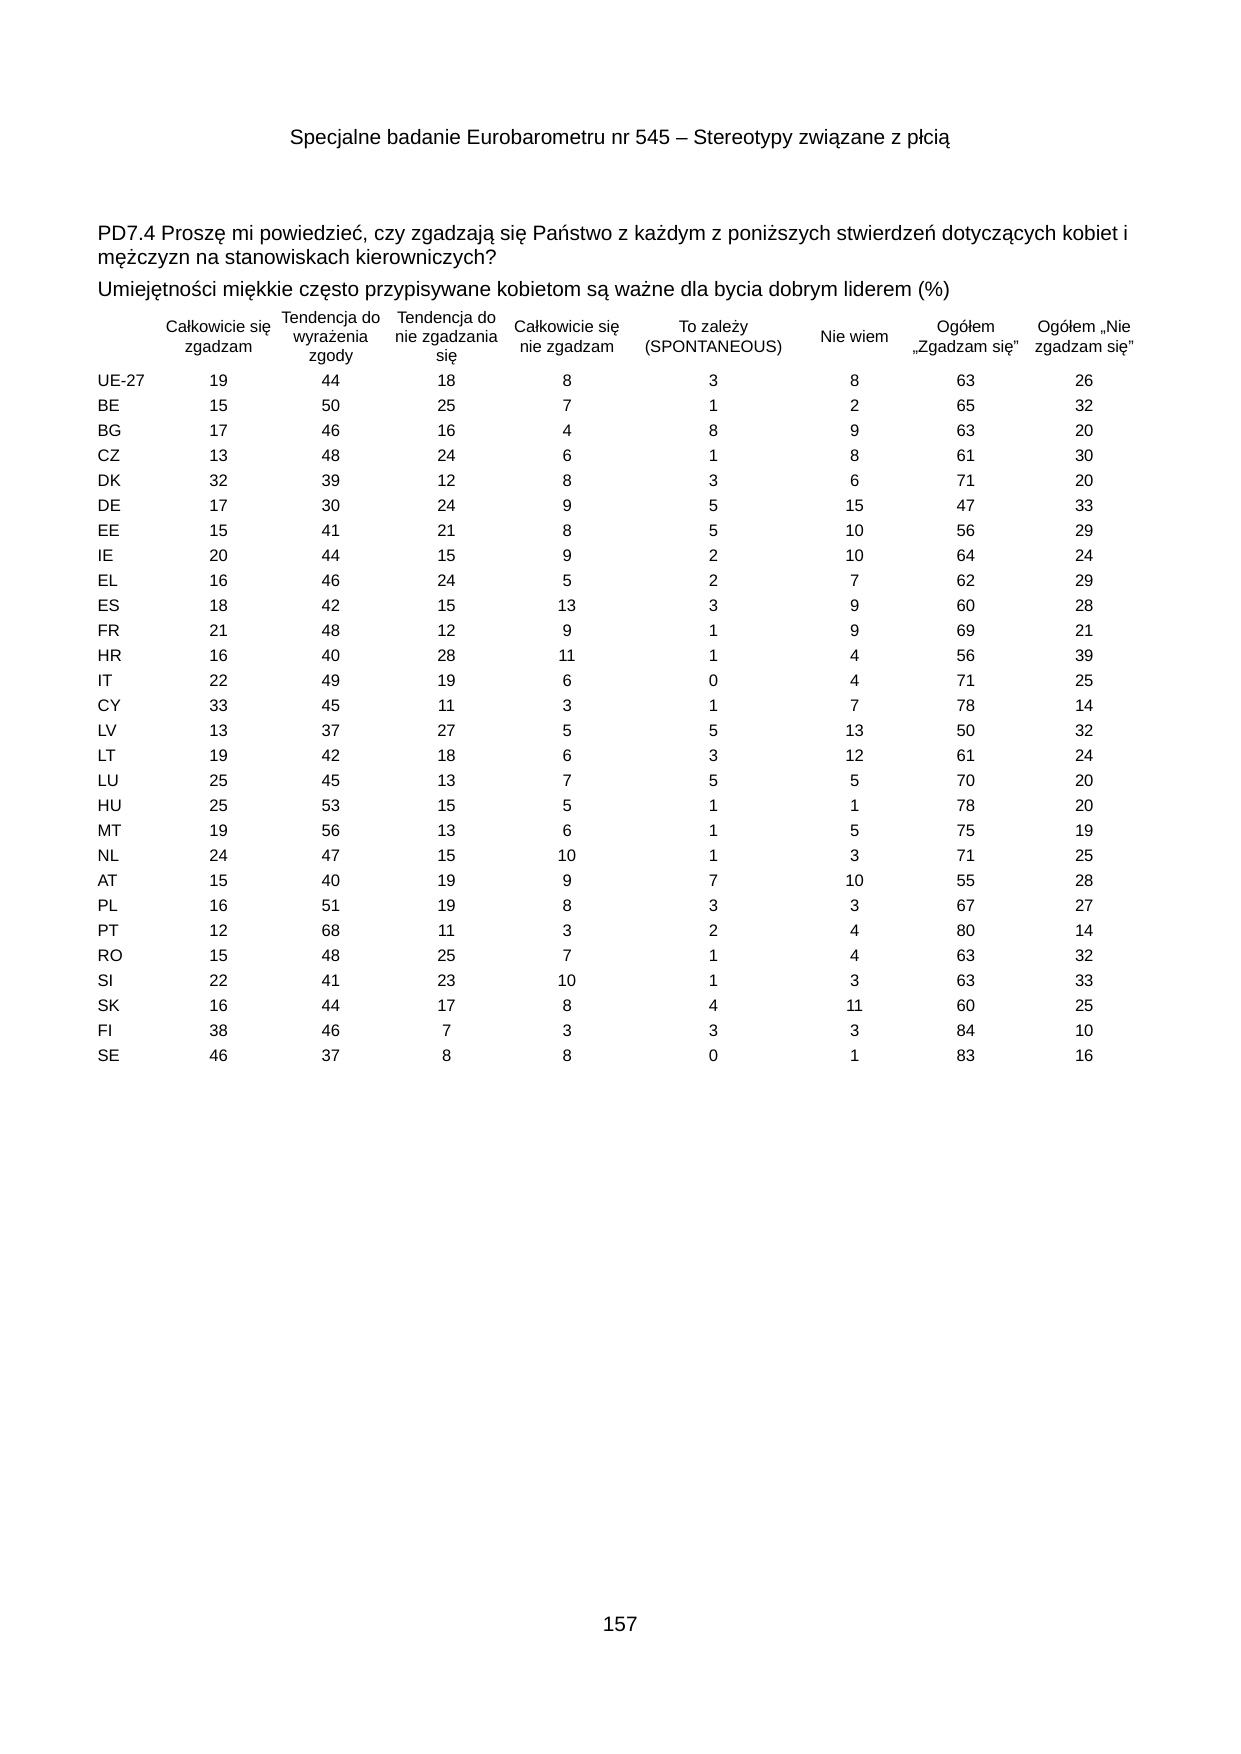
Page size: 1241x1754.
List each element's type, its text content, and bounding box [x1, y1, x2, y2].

table_cell 14 [1022, 693, 1146, 718]
table_cell 56 [275, 818, 386, 843]
table_cell 13 [386, 818, 507, 843]
table_cell 56 [909, 518, 1022, 543]
table_cell 4 [800, 643, 909, 668]
table_cell 27 [386, 718, 507, 743]
table_cell 1 [627, 618, 800, 643]
table_cell 8 [627, 418, 800, 443]
table_cell 4 [800, 668, 909, 693]
table_cell 7 [800, 568, 909, 593]
table_cell 12 [162, 918, 275, 943]
table_cell FI [95, 1018, 162, 1043]
table_cell 75 [909, 818, 1022, 843]
table_cell [95, 305, 162, 368]
table_cell 5 [627, 518, 800, 543]
table_cell 25 [1022, 668, 1146, 693]
table_cell BG [95, 418, 162, 443]
table_cell 1 [627, 693, 800, 718]
table_cell 1 [627, 393, 800, 418]
table_cell 28 [1022, 868, 1146, 893]
table_cell 83 [909, 1043, 1022, 1068]
table_cell 3 [627, 893, 800, 918]
table_cell 3 [627, 368, 800, 393]
table_cell 63 [909, 943, 1022, 968]
table_cell PT [95, 918, 162, 943]
table_cell Tendencja do nie zgadzania się [386, 305, 507, 368]
table_cell 8 [507, 518, 627, 543]
table_cell 30 [275, 493, 386, 518]
table_cell 10 [1022, 1018, 1146, 1043]
table_cell 30 [1022, 443, 1146, 468]
table_cell 41 [275, 968, 386, 993]
table_cell 8 [800, 368, 909, 393]
table_cell 69 [909, 618, 1022, 643]
table_cell 47 [275, 843, 386, 868]
table_cell 23 [386, 968, 507, 993]
table_cell 6 [507, 743, 627, 768]
table_cell 46 [275, 568, 386, 593]
table_cell 46 [275, 418, 386, 443]
table_cell 46 [275, 1018, 386, 1043]
table_cell 25 [162, 793, 275, 818]
table_cell 60 [909, 593, 1022, 618]
table_cell 24 [1022, 743, 1146, 768]
table_cell 1 [627, 818, 800, 843]
table_cell 9 [507, 493, 627, 518]
table_cell 24 [162, 843, 275, 868]
table_cell 5 [800, 768, 909, 793]
table_cell 1 [627, 968, 800, 993]
table_cell 6 [800, 468, 909, 493]
table_cell 3 [627, 743, 800, 768]
table_cell 5 [627, 493, 800, 518]
table_cell 17 [386, 993, 507, 1018]
table_cell 27 [1022, 893, 1146, 918]
table_cell 3 [627, 468, 800, 493]
table_cell 39 [1022, 643, 1146, 668]
table_cell 7 [507, 943, 627, 968]
table_cell SE [95, 1043, 162, 1068]
table_cell 3 [800, 968, 909, 993]
table_cell 48 [275, 943, 386, 968]
table_cell 40 [275, 868, 386, 893]
table_cell 19 [386, 668, 507, 693]
table_cell 64 [909, 543, 1022, 568]
table_cell 67 [909, 893, 1022, 918]
table_cell 53 [275, 793, 386, 818]
table_cell 28 [386, 643, 507, 668]
table_cell 7 [507, 768, 627, 793]
table_cell 24 [386, 568, 507, 593]
table_cell 8 [386, 1043, 507, 1068]
table_cell 71 [909, 468, 1022, 493]
table_cell 32 [1022, 393, 1146, 418]
table_cell 15 [386, 843, 507, 868]
table_cell 29 [1022, 568, 1146, 593]
table_cell 55 [909, 868, 1022, 893]
table_cell 1 [627, 843, 800, 868]
table_cell Ogółem „Nie zgadzam się” [1022, 305, 1146, 368]
table_cell 48 [275, 618, 386, 643]
table_cell 5 [627, 768, 800, 793]
table_cell 9 [800, 418, 909, 443]
table_cell 20 [1022, 768, 1146, 793]
table_cell 47 [909, 493, 1022, 518]
table_cell 84 [909, 1018, 1022, 1043]
table_cell 45 [275, 693, 386, 718]
table_cell 44 [275, 543, 386, 568]
table_cell 42 [275, 743, 386, 768]
table_cell 61 [909, 443, 1022, 468]
table_cell 14 [1022, 918, 1146, 943]
table_cell 5 [800, 818, 909, 843]
table_cell 19 [162, 818, 275, 843]
table_header PD7.4 Proszę mi powiedzieć, czy zgadzają się Państwo z każdym z poniższych stwierdzeń dotyczących kobiet i mężczyzn na stanowiskach kierowniczych? [95, 217, 1146, 272]
table_cell 8 [507, 993, 627, 1018]
table_cell 4 [507, 418, 627, 443]
table_cell Umiejętności miękkie często przypisywane kobietom są ważne dla bycia dobrym liderem (%) [95, 273, 1146, 305]
table_cell 13 [162, 443, 275, 468]
table_cell 20 [1022, 793, 1146, 818]
table_cell Całkowicie się nie zgadzam [507, 305, 627, 368]
table_cell 2 [627, 918, 800, 943]
table_cell Całkowicie się zgadzam [162, 305, 275, 368]
table_cell 25 [1022, 993, 1146, 1018]
table_cell 11 [800, 993, 909, 1018]
table_cell 16 [162, 893, 275, 918]
table_cell AT [95, 868, 162, 893]
table_cell 10 [800, 543, 909, 568]
table_cell CZ [95, 443, 162, 468]
table_cell 18 [162, 593, 275, 618]
table_cell 29 [1022, 518, 1146, 543]
table_cell 56 [909, 643, 1022, 668]
table_cell Ogółem „Zgadzam się” [909, 305, 1022, 368]
table_cell 9 [507, 868, 627, 893]
table_cell 37 [275, 1043, 386, 1068]
table_cell 19 [162, 743, 275, 768]
table_cell 10 [800, 868, 909, 893]
table_cell 65 [909, 393, 1022, 418]
table_cell 1 [627, 443, 800, 468]
table_cell 19 [1022, 818, 1146, 843]
table_cell CY [95, 693, 162, 718]
table_cell 4 [627, 993, 800, 1018]
table_cell 20 [1022, 418, 1146, 443]
table_cell 78 [909, 793, 1022, 818]
table_cell 3 [800, 1018, 909, 1043]
table_cell EE [95, 518, 162, 543]
table_cell 2 [800, 393, 909, 418]
table_cell 1 [800, 793, 909, 818]
table_cell 48 [275, 443, 386, 468]
table_cell 16 [1022, 1043, 1146, 1068]
table_cell 10 [800, 518, 909, 543]
table_cell 20 [162, 543, 275, 568]
table_cell 37 [275, 718, 386, 743]
table_cell 6 [507, 668, 627, 693]
table_cell 16 [386, 418, 507, 443]
table_cell 49 [275, 668, 386, 693]
table_cell 40 [275, 643, 386, 668]
table_cell 13 [507, 593, 627, 618]
table_cell 8 [800, 443, 909, 468]
table_cell 9 [507, 618, 627, 643]
table_cell 16 [162, 993, 275, 1018]
table_cell 15 [162, 518, 275, 543]
table_cell 15 [386, 793, 507, 818]
table_cell 15 [162, 393, 275, 418]
table_cell 10 [507, 968, 627, 993]
table_cell 22 [162, 968, 275, 993]
table_cell IE [95, 543, 162, 568]
table_cell 42 [275, 593, 386, 618]
table_cell 62 [909, 568, 1022, 593]
table_cell 8 [507, 368, 627, 393]
table_cell 24 [386, 493, 507, 518]
table_cell 80 [909, 918, 1022, 943]
table_cell 4 [800, 918, 909, 943]
table_cell 25 [386, 943, 507, 968]
table_cell MT [95, 818, 162, 843]
table_cell 24 [386, 443, 507, 468]
table_cell 24 [1022, 543, 1146, 568]
table_cell 46 [162, 1043, 275, 1068]
table_cell 44 [275, 993, 386, 1018]
table_cell 21 [386, 518, 507, 543]
table_cell 19 [386, 868, 507, 893]
table_cell 6 [507, 443, 627, 468]
table_cell 10 [507, 843, 627, 868]
table_cell 18 [386, 368, 507, 393]
table_cell 25 [1022, 843, 1146, 868]
table_cell 12 [800, 743, 909, 768]
table_cell 17 [162, 418, 275, 443]
table_cell 1 [800, 1043, 909, 1068]
table_cell 33 [1022, 493, 1146, 518]
table_cell 51 [275, 893, 386, 918]
table_cell 12 [386, 618, 507, 643]
table_cell 71 [909, 843, 1022, 868]
table_cell 61 [909, 743, 1022, 768]
table_cell LT [95, 743, 162, 768]
table_cell IT [95, 668, 162, 693]
table_cell DE [95, 493, 162, 518]
table_cell 11 [386, 693, 507, 718]
table_cell SI [95, 968, 162, 993]
table_cell DK [95, 468, 162, 493]
table_cell 22 [162, 668, 275, 693]
table_cell 15 [162, 943, 275, 968]
table_cell 7 [800, 693, 909, 718]
table_cell 38 [162, 1018, 275, 1043]
table_cell 2 [627, 568, 800, 593]
table_cell Nie wiem [800, 305, 909, 368]
table_cell EL [95, 568, 162, 593]
table_cell 44 [275, 368, 386, 393]
table_cell 20 [1022, 468, 1146, 493]
table_cell SK [95, 993, 162, 1018]
table_cell 5 [507, 568, 627, 593]
table_cell 50 [909, 718, 1022, 743]
table_cell UE-27 [95, 368, 162, 393]
table_cell 11 [386, 918, 507, 943]
table_cell 71 [909, 668, 1022, 693]
table_cell 60 [909, 993, 1022, 1018]
table_cell 63 [909, 418, 1022, 443]
table_cell 63 [909, 368, 1022, 393]
table_cell 19 [386, 893, 507, 918]
table_cell 21 [1022, 618, 1146, 643]
table_cell RO [95, 943, 162, 968]
table_cell 16 [162, 643, 275, 668]
table_cell HR [95, 643, 162, 668]
table_cell 33 [162, 693, 275, 718]
table_cell 25 [386, 393, 507, 418]
table_cell 7 [627, 868, 800, 893]
table_cell 19 [162, 368, 275, 393]
table_cell 9 [800, 618, 909, 643]
table_cell 0 [627, 1043, 800, 1068]
table_cell 3 [507, 1018, 627, 1043]
table_cell 25 [162, 768, 275, 793]
table_cell 3 [507, 918, 627, 943]
table_cell 32 [1022, 718, 1146, 743]
table_cell FR [95, 618, 162, 643]
table_cell 5 [507, 718, 627, 743]
table_cell 9 [507, 543, 627, 568]
table_cell 70 [909, 768, 1022, 793]
table_cell 15 [386, 593, 507, 618]
table_cell 5 [507, 793, 627, 818]
table_cell 7 [386, 1018, 507, 1043]
table_cell 16 [162, 568, 275, 593]
table_cell 15 [162, 868, 275, 893]
table_cell 3 [627, 593, 800, 618]
table_cell 0 [627, 668, 800, 693]
table_cell NL [95, 843, 162, 868]
table_cell 63 [909, 968, 1022, 993]
table_cell 1 [627, 943, 800, 968]
table_cell 17 [162, 493, 275, 518]
table_cell 13 [386, 768, 507, 793]
table_cell BE [95, 393, 162, 418]
table_cell 33 [1022, 968, 1146, 993]
table_cell 68 [275, 918, 386, 943]
table_cell LU [95, 768, 162, 793]
table_cell 11 [507, 643, 627, 668]
table_cell 12 [386, 468, 507, 493]
table_cell 5 [627, 718, 800, 743]
table_cell To zależy (SPONTANEOUS) [627, 305, 800, 368]
table_cell Tendencja do wyrażenia zgody [275, 305, 386, 368]
table_cell 3 [800, 893, 909, 918]
table_cell LV [95, 718, 162, 743]
table_cell 28 [1022, 593, 1146, 618]
table_cell 21 [162, 618, 275, 643]
table_cell 45 [275, 768, 386, 793]
table_cell 1 [627, 643, 800, 668]
table_cell 1 [627, 793, 800, 818]
table_cell 15 [386, 543, 507, 568]
table_cell 50 [275, 393, 386, 418]
table_cell 8 [507, 1043, 627, 1068]
table_cell 41 [275, 518, 386, 543]
table_cell 8 [507, 893, 627, 918]
table_cell HU [95, 793, 162, 818]
table_cell 9 [800, 593, 909, 618]
table_cell 78 [909, 693, 1022, 718]
table_cell 15 [800, 493, 909, 518]
table_cell 3 [800, 843, 909, 868]
table_cell 6 [507, 818, 627, 843]
table_cell 18 [386, 743, 507, 768]
table_cell ES [95, 593, 162, 618]
table_cell 39 [275, 468, 386, 493]
table_cell 32 [1022, 943, 1146, 968]
table_cell 7 [507, 393, 627, 418]
table_cell PL [95, 893, 162, 918]
table_cell 3 [627, 1018, 800, 1043]
table_cell 8 [507, 468, 627, 493]
table_cell 32 [162, 468, 275, 493]
table_cell 26 [1022, 368, 1146, 393]
table_cell 2 [627, 543, 800, 568]
table_cell 13 [162, 718, 275, 743]
table_cell 4 [800, 943, 909, 968]
table_cell 3 [507, 693, 627, 718]
table_cell 13 [800, 718, 909, 743]
